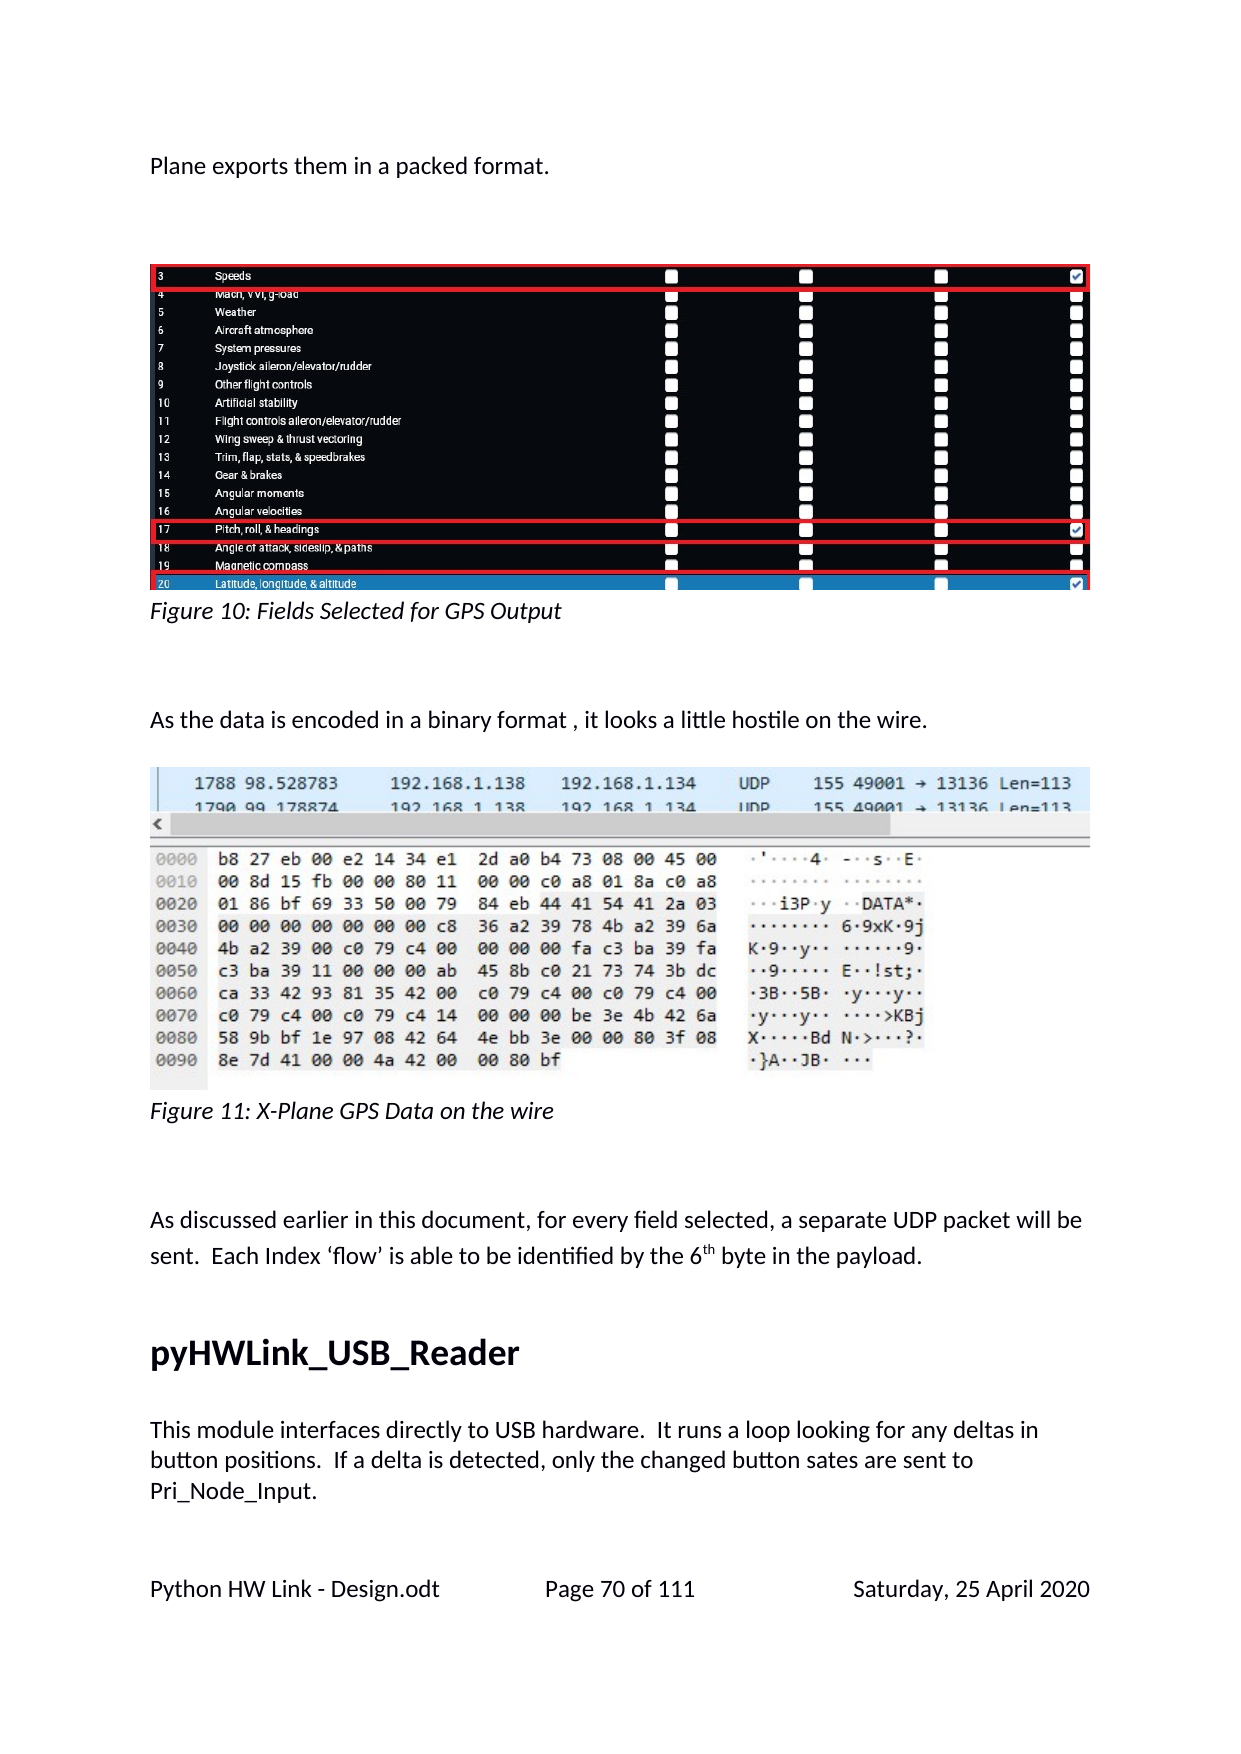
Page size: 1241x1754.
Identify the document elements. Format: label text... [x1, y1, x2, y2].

text As discussed earlier in this document, for every field selected, a separate UDP packet will be sent. Each Index ‘flow’ is able to be identified by the 6th byte in the payload. [150, 1204, 1090, 1271]
picture [150, 767, 1091, 1090]
text Figure 10: Fields Selected for GPS Output [150, 590, 1090, 626]
subtitle pyHWLink_USB_Reader [150, 1329, 1090, 1375]
picture [150, 264, 1091, 590]
text As the data is encoded in a binary format , it looks a little hostile on the wire. [150, 704, 1090, 734]
text This module interfaces directly to USB hardware. It runs a loop looking for any deltas in button positions. If a delta is detected, only the changed button sates are sent to Pri_Node_Input. [150, 1414, 1090, 1505]
text Plane exports them in a packed format. [150, 150, 1090, 181]
text Figure 11: X-Plane GPS Data on the wire [150, 1090, 1090, 1126]
